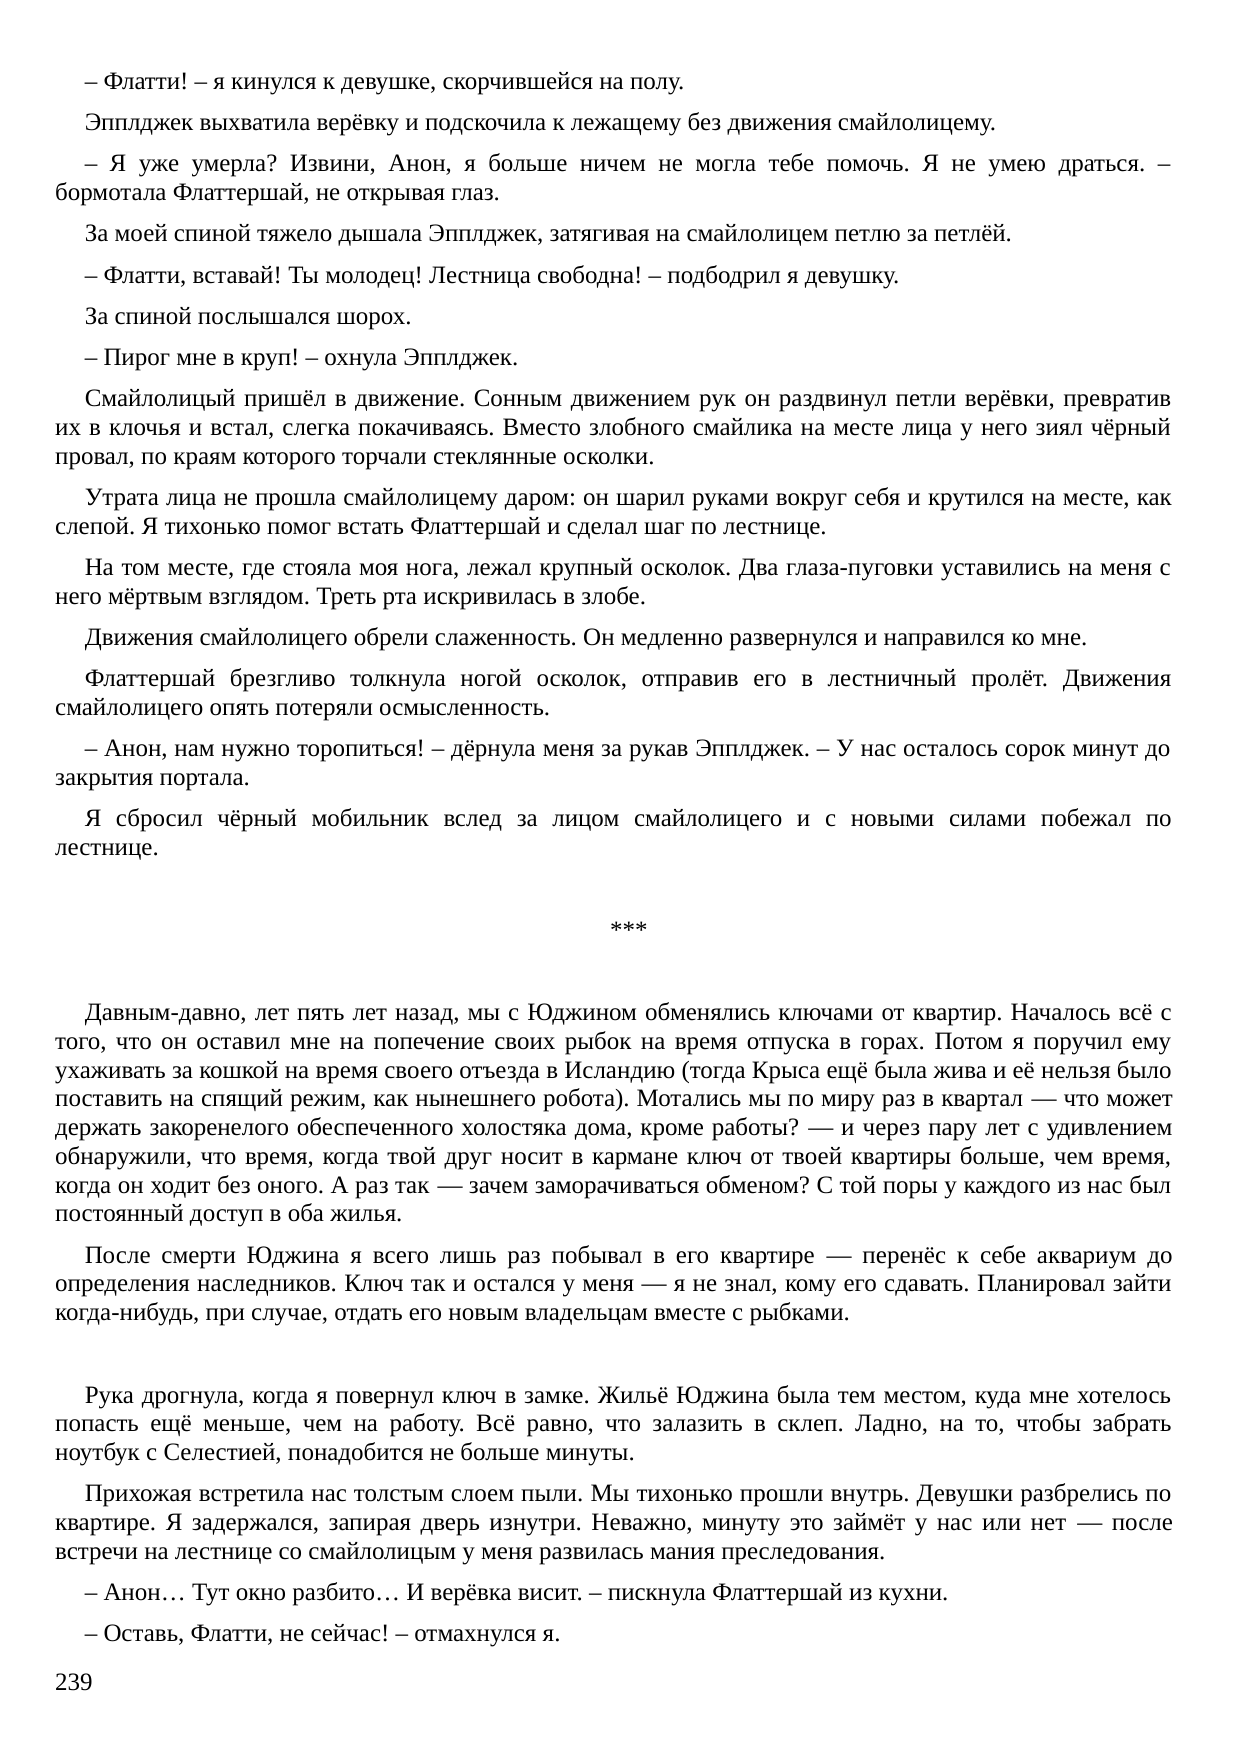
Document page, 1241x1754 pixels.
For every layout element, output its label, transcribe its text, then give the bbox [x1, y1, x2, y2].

text – Анон, нам нужно торопиться! – дёрнула меня за рукав Эпплджек. – У нас осталось сорок минут до закрытия портала. [55, 733, 1173, 791]
text Утрата лица не прошла смайлолицему даром: он шарил руками вокруг себя и крутился на месте, как слепой. Я тихонько помог встать Флаттершай и сделал шаг по лестнице. [55, 482, 1173, 540]
text Флаттершай брезгливо толкнула ногой осколок, отправив его в лестничный пролёт. Движения смайлолицего опять потеряли осмысленность. [55, 663, 1173, 721]
text Эпплджек выхватила верёвку и подскочила к лежащему без движения смайлолицему. [55, 107, 1173, 136]
text Давным-давно, лет пять лет назад, мы с Юджином обменялись ключами от квартир. Началось всё с того, что он оставил мне на попечение своих рыбок на время отпуска в горах. Потом я поручил ему ухаживать за кошкой на время своего отъезда в Исландию (тогда Крыса ещё была жива и её нельзя было поставить на спящий режим, как нынешнего робота). Мотались мы по миру раз в квартал — что может держать закоренелого обеспеченного холостяка дома, кроме работы? — и через пару лет с удивлением обнаружили, что время, когда твой друг носит в кармане ключ от твоей квартиры больше, чем время, когда он ходит без оного. А раз так — зачем заморачиваться обменом? С той поры у каждого из нас был постоянный доступ в оба жилья. [55, 997, 1173, 1227]
text – Пирог мне в круп! – охнула Эпплджек. [55, 342, 1173, 371]
text Прихожая встретила нас толстым слоем пыли. Мы тихонько прошли внутрь. Девушки разбрелись по квартире. Я задержался, запирая дверь изнутри. Неважно, минуту это займёт у нас или нет — после встречи на лестнице со смайлолицым у меня развилась мания преследования. [55, 1478, 1173, 1565]
text – Флатти! – я кинулся к девушке, скорчившейся на полу. [55, 66, 1173, 95]
text – Оставь, Флатти, не сейчас! – отмахнулся я. [55, 1618, 1173, 1647]
text Я сбросил чёрный мобильник вслед за лицом смайлолицего и с новыми силами побежал по лестнице. [55, 803, 1173, 861]
text После смерти Юджина я всего лишь раз побывал в его квартире — перенёс к себе аквариум до определения наследников. Ключ так и остался у меня — я не знал, кому его сдавать. Планировал зайти когда-нибудь, при случае, отдать его новым владельцам вместе с рыбками. [55, 1240, 1173, 1326]
text Рука дрогнула, когда я повернул ключ в замке. Жильё Юджина была тем местом, куда мне хотелось попасть ещё меньше, чем на работу. Всё равно, что залазить в склеп. Ладно, на то, чтобы забрать ноутбук с Селестией, понадобится не больше минуты. [55, 1380, 1173, 1466]
text За спиной послышался шорох. [55, 301, 1173, 330]
text *** [55, 915, 1173, 943]
text За моей спиной тяжело дышала Эпплджек, затягивая на смайлолицем петлю за петлёй. [55, 218, 1173, 247]
text – Флатти, вставай! Ты молодец! Лестница свободна! – подбодрил я девушку. [55, 260, 1173, 288]
text – Я уже умерла? Извини, Анон, я больше ничем не могла тебе помочь. Я не умею драться. – бормотала Флаттершай, не открывая глаз. [55, 148, 1173, 206]
text Смайлолицый пришёл в движение. Сонным движением рук он раздвинул петли верёвки, превратив их в клочья и встал, слегка покачиваясь. Вместо злобного смайлика на месте лица у него зиял чёрный провал, по краям которого торчали стеклянные осколки. [55, 383, 1173, 470]
text – Анон… Тут окно разбито… И верёвка висит. – пискнула Флаттершай из кухни. [55, 1577, 1173, 1606]
text На том месте, где стояла моя нога, лежал крупный осколок. Два глаза-пуговки уставились на меня с него мёртвым взглядом. Треть рта искривилась в злобе. [55, 552, 1173, 610]
text Движения смайлолицего обрели слаженность. Он медленно развернулся и направился ко мне. [55, 622, 1173, 651]
